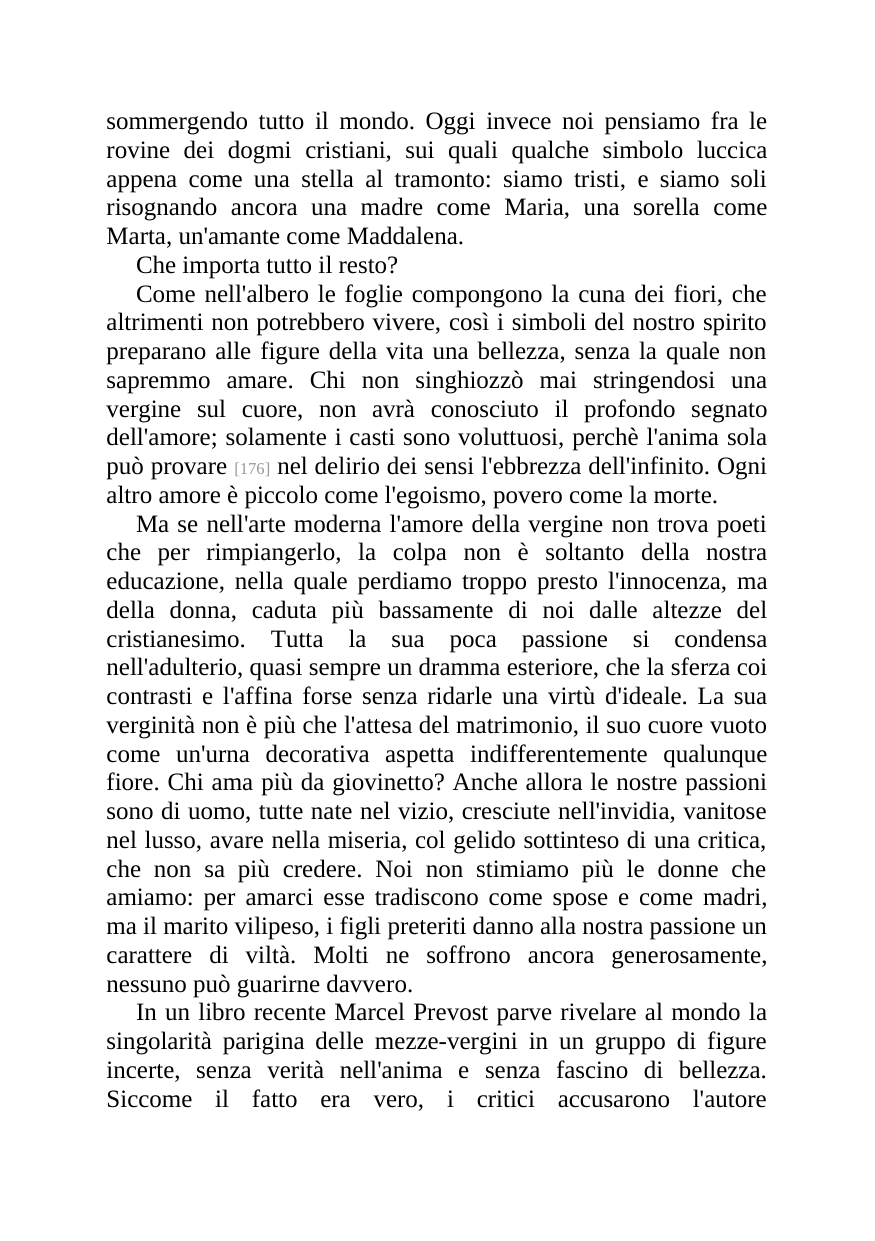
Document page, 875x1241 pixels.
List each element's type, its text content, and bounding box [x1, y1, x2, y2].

text Ma se nell'arte moderna l'amore della vergine non trova poeti che per rimpiangerlo, la colpa non è soltanto della nostra educazione, nella quale perdiamo troppo presto l'innocenza, ma della donna, caduta più bassamente di noi dalle altezze del cristianesimo. Tutta la sua poca passione si condensa nell'adulterio, quasi sempre un dramma esteriore, che la sferza coi contrasti e l'affina forse senza ridarle una virtù d'ideale. La sua verginità non è più che l'attesa del matrimonio, il suo cuore vuoto come un'urna decorativa aspetta indifferentemente qualunque fiore. Chi ama più da giovinetto? Anche allora le nostre passioni sono di uomo, tutte nate nel vizio, cresciute nell'invidia, vanitose nel lusso, avare nella miseria, col gelido sottinteso di una critica, che non sa più credere. Noi non stimiamo più le donne che amiamo: per amarci esse tradiscono come spose e come madri, ma il marito vilipeso, i figli preteriti danno alla nostra passione un carattere di viltà. Molti ne soffrono ancora generosamente, nessuno può guarirne davvero. [106, 509, 768, 997]
text In un libro recente Marcel Prevost parve rivelare al mondo la singolarità parigina delle mezze-vergini in un gruppo di figure incerte, senza verità nell'anima e senza fascino di bellezza. Siccome il fatto era vero, i critici accusarono l'autore [106, 997, 768, 1112]
text Come nell'albero le foglie compongono la cuna dei fiori, che altrimenti non potrebbero vivere, così i simboli del nostro spirito preparano alle figure della vita una bellezza, senza la quale non sapremmo amare. Chi non singhiozzò mai stringendosi una vergine sul cuore, non avrà conosciuto il profondo segnato dell'amore; solamente i casti sono voluttuosi, perchè l'anima sola può provare [176] nel delirio dei sensi l'ebbrezza dell'infinito. Ogni altro amore è piccolo come l'egoismo, povero come la morte. [106, 279, 768, 509]
text sommergendo tutto il mondo. Oggi invece noi pensiamo fra le rovine dei dogmi cristiani, sui quali qualche simbolo luccica appena come una stella al tramonto: siamo tristi, e siamo soli risognando ancora una madre come Maria, una sorella come Marta, un'amante come Maddalena. [106, 106, 768, 250]
text Che importa tutto il resto? [106, 250, 768, 279]
